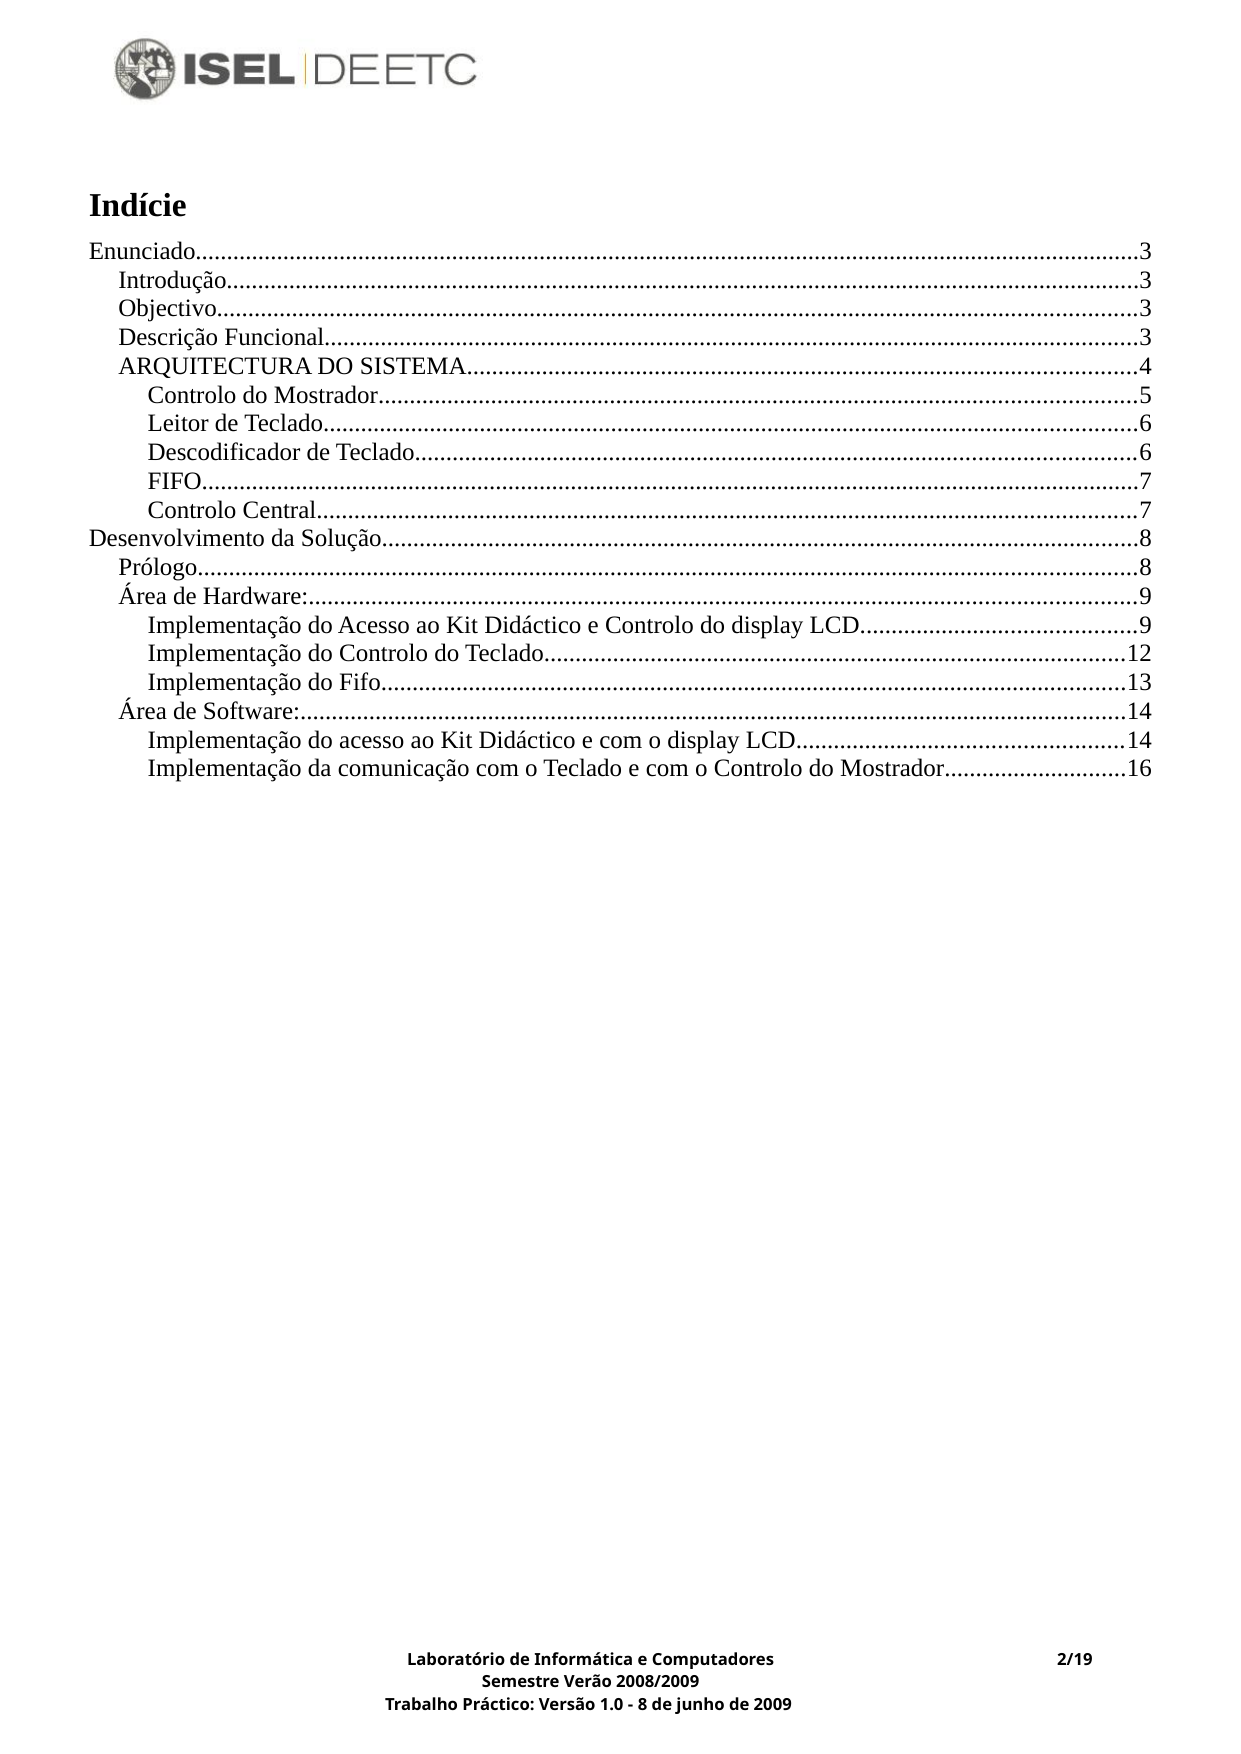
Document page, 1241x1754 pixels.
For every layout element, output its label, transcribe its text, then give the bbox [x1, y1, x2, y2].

text Prólogo 8 [118, 552, 1152, 581]
text Implementação do acesso ao Kit Didáctico e com o display LCD 14 [147, 725, 1152, 753]
text ARQUITECTURA DO SISTEMA 4 [118, 351, 1152, 380]
subtitle Indície [88, 185, 1152, 223]
text Leitor de Teclado 6 [147, 408, 1152, 437]
text Implementação do Fifo 13 [147, 667, 1152, 696]
text Implementação do Controlo do Teclado 12 [147, 638, 1152, 667]
text Implementação da comunicação com o Teclado e com o Controlo do Mostrador 16 [147, 753, 1152, 782]
text Descodificador de Teclado 6 [147, 437, 1152, 466]
text Controlo do Mostrador 5 [147, 380, 1152, 408]
text Enunciado 3 [88, 236, 1152, 265]
text Objectivo 3 [118, 293, 1152, 322]
text Controlo Central 7 [147, 495, 1152, 523]
text Descrição Funcional 3 [118, 322, 1152, 351]
text Área de Software: 14 [118, 696, 1152, 725]
text FIFO 7 [147, 466, 1152, 495]
text Área de Hardware: 9 [118, 581, 1152, 610]
text Introdução 3 [118, 265, 1152, 293]
text Implementação do Acesso ao Kit Didáctico e Controlo do display LCD. 9 [147, 610, 1152, 638]
picture [105, 24, 507, 125]
text Desenvolvimento da Solução 8 [88, 523, 1152, 552]
